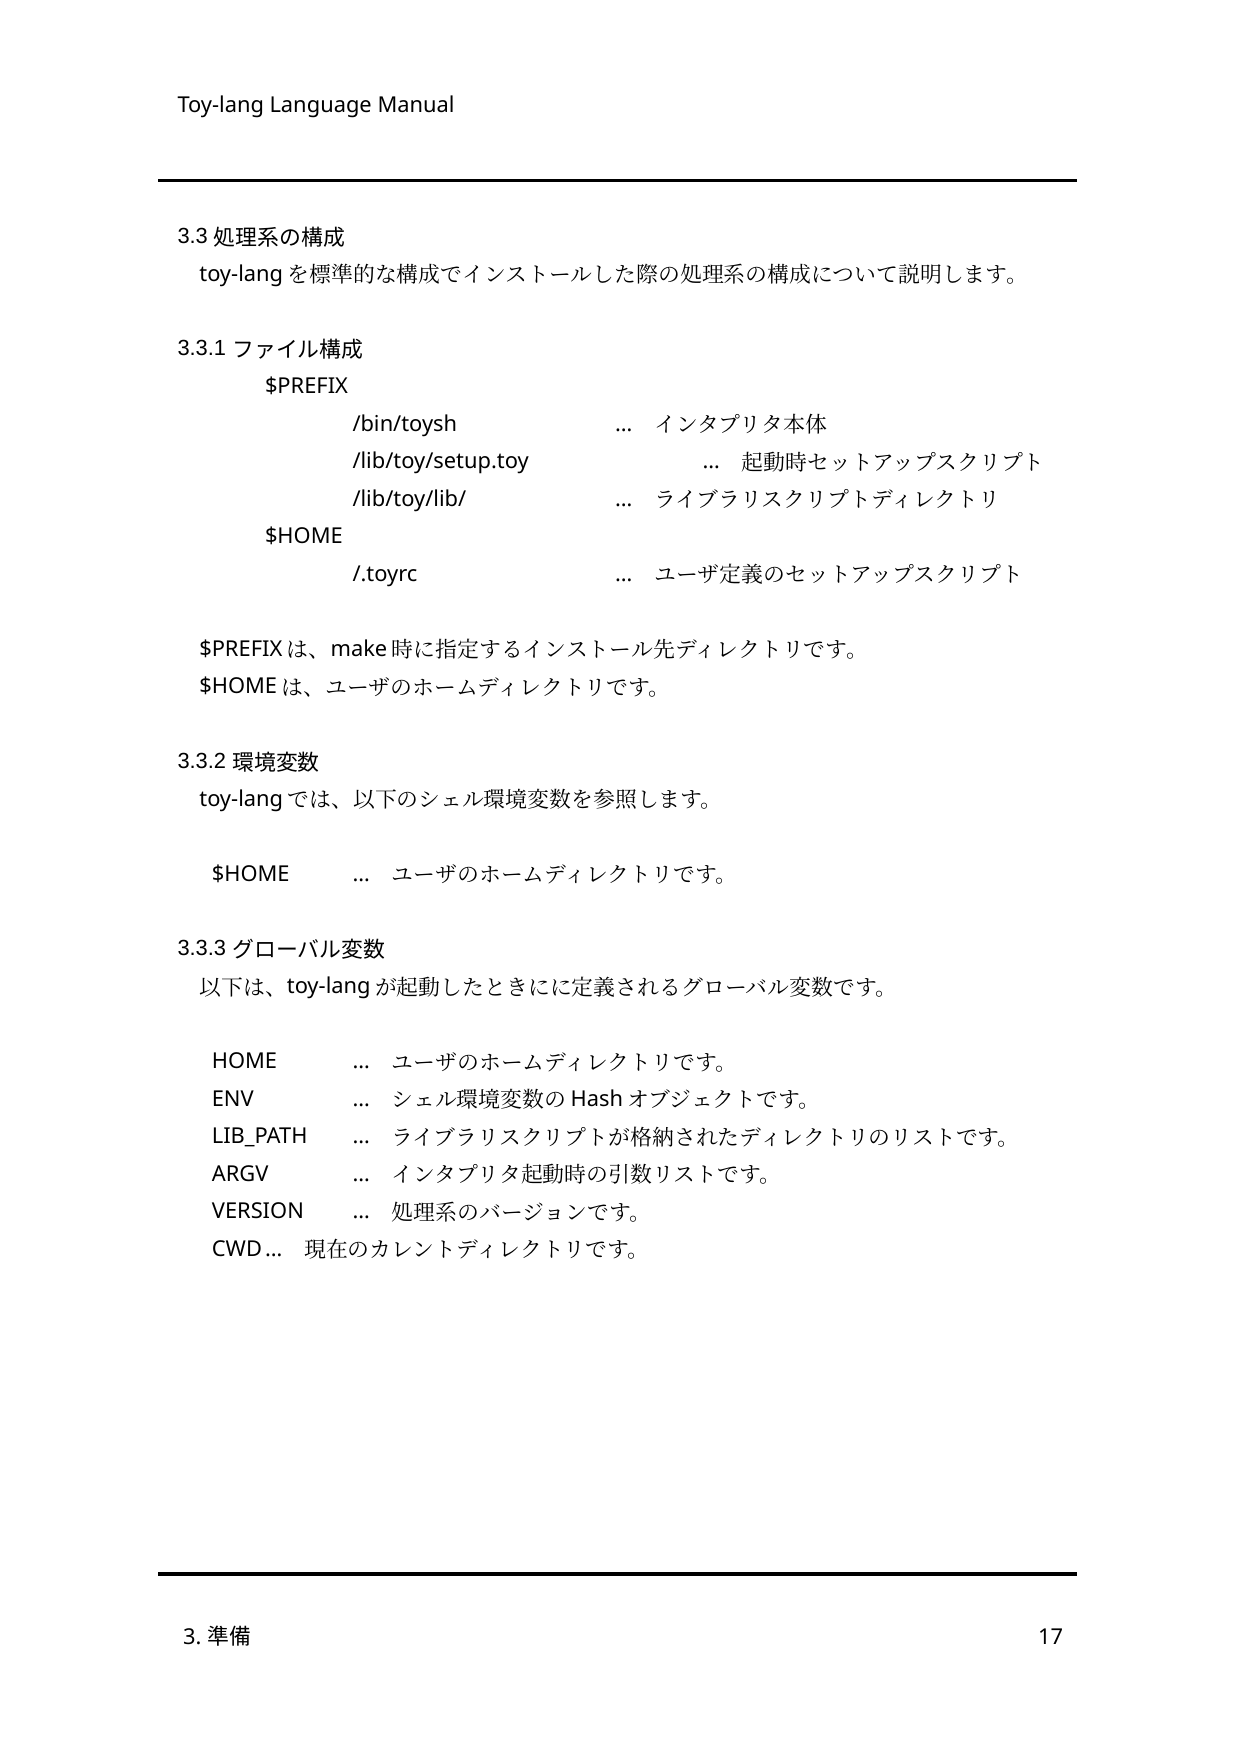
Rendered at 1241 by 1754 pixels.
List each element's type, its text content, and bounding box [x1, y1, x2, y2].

text ENV … シェル環境変数のHashオブジェクトです。 [177, 1079, 1063, 1117]
text 以下は、toy-langが起動したときにに定義されるグローバル変数です。 [177, 967, 1063, 1004]
text /lib/toy/lib/ … ライブラリスクリプトディレクトリ [265, 479, 1063, 517]
subtitle 3.3 処理系の構成 [177, 217, 1063, 254]
text $PREFIXは、make時に指定するインストール先ディレクトリです。 [177, 629, 1063, 667]
text LIB_PATH … ライブラリスクリプトが格納されたディレクトリのリストです。 [177, 1117, 1063, 1154]
text ARGV … インタプリタ起動時の引数リストです。 [177, 1154, 1063, 1192]
subtitle 3.3.3 グローバル変数 [177, 929, 1063, 967]
subtitle 3.3.1 ファイル構成 [177, 329, 1063, 367]
text VERSION … 処理系のバージョンです。 [177, 1192, 1063, 1229]
text HOME … ユーザのホームディレクトリです。 [177, 1042, 1063, 1079]
text CWD … 現在のカレントディレクトリです。 [177, 1229, 1063, 1267]
text /bin/toysh … インタプリタ本体 [265, 404, 1063, 442]
text $HOMEは、ユーザのホームディレクトリです。 [177, 667, 1063, 704]
text $HOME [265, 517, 1063, 554]
subtitle 3.3.2 環境変数 [177, 742, 1063, 779]
text $HOME … ユーザのホームディレクトリです。 [177, 854, 1063, 892]
text toy-langでは、以下のシェル環境変数を参照します。 [177, 779, 1063, 817]
text toy-langを標準的な構成でインストールした際の処理系の構成について説明します。 [177, 254, 1063, 292]
text $PREFIX [265, 367, 1063, 404]
text /lib/toy/setup.toy … 起動時セットアップスクリプト [265, 442, 1063, 479]
text /.toyrc … ユーザ定義のセットアップスクリプト [265, 554, 1063, 592]
